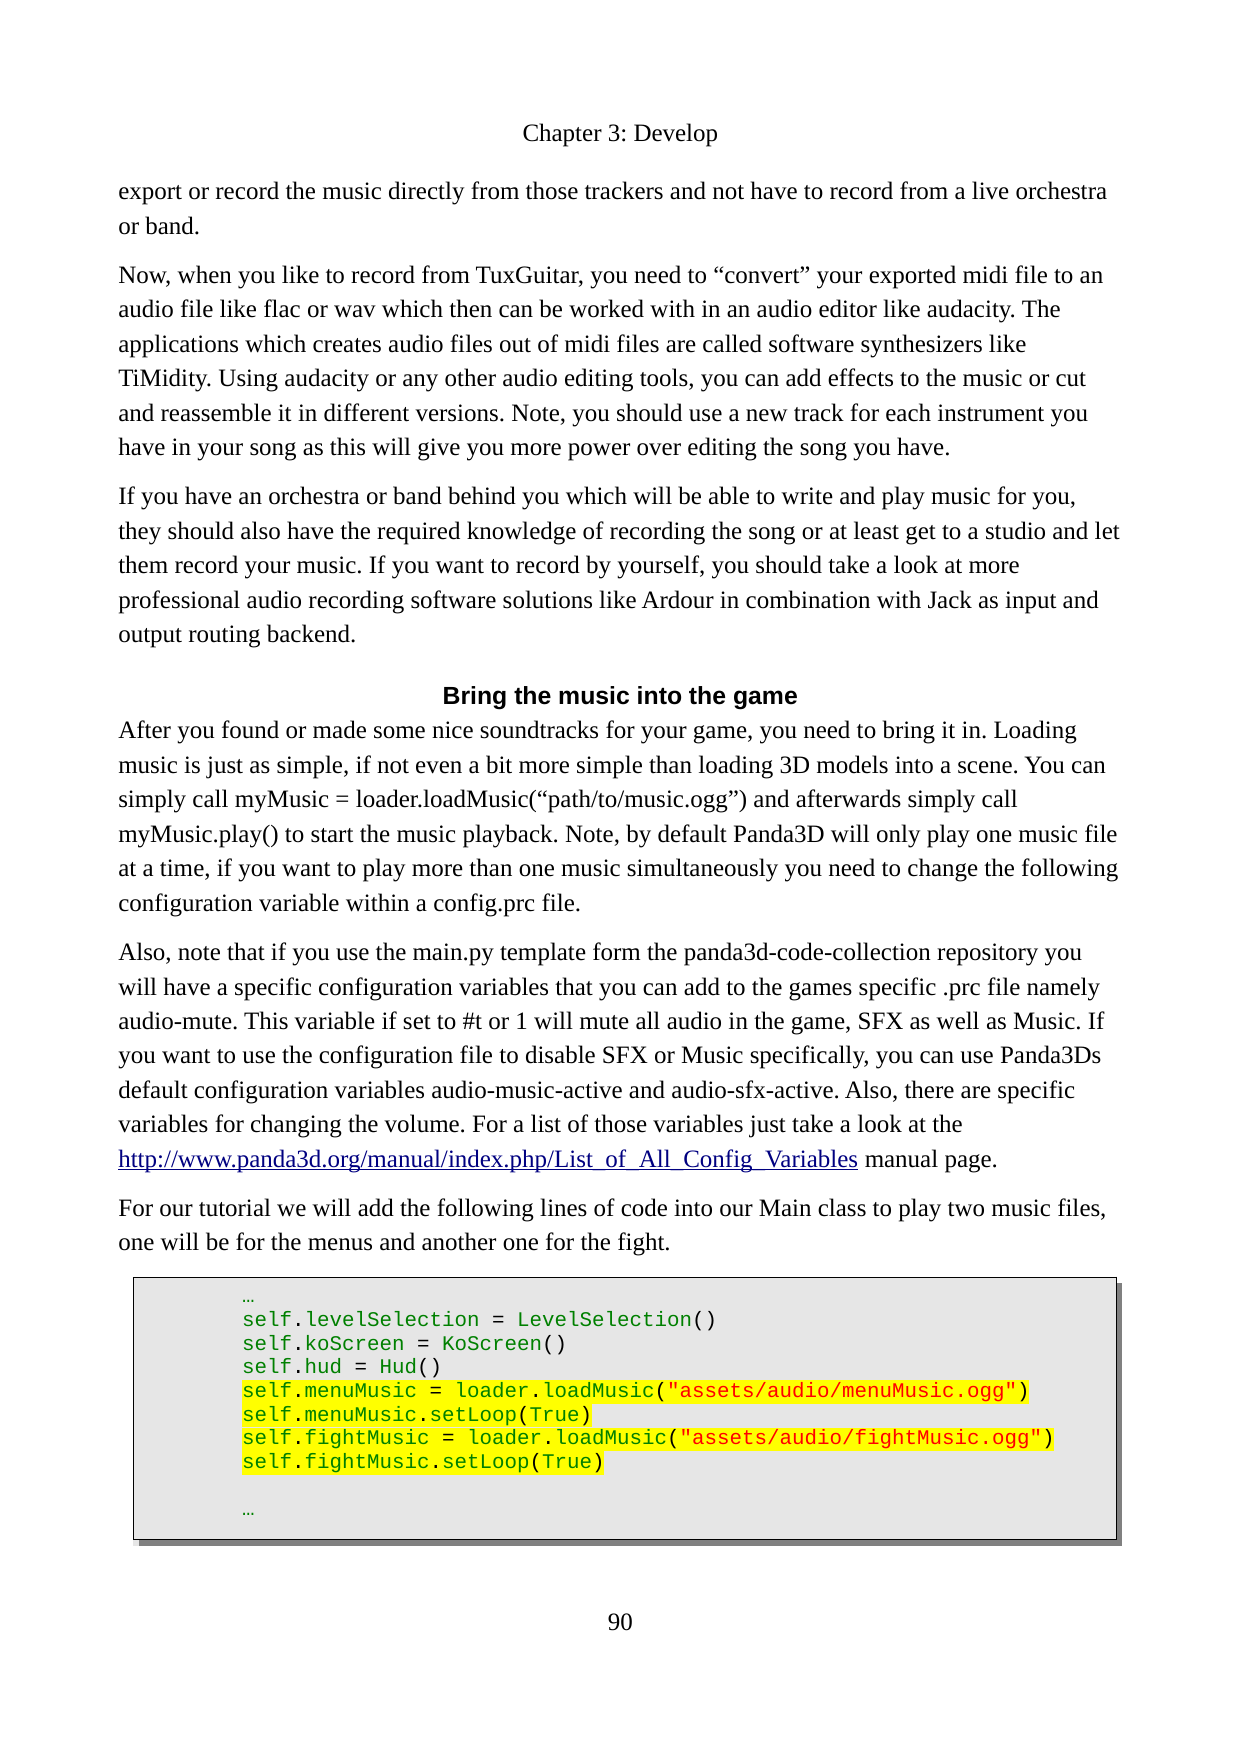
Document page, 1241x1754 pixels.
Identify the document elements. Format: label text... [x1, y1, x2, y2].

text self.menuMusic = loader.loadMusic("assets/audio/menuMusic.ogg") [134, 1371, 1116, 1395]
text After you found or made some nice soundtracks for your game, you need to bring it in. Loading music is just as simple, if not even a bit more simple than loading 3D models into a scene. You can simply call myMusic = loader.loadMusic(“path/to/music.ogg”) and afterwards simply call myMusic.play() to start the music playback. Note, by default Panda3D will only play one music file at a time, if you want to play more than one music simultaneously you need to change the following configuration variable within a config.prc file. [118, 716, 1122, 917]
text self.fightMusic = loader.loadMusic("assets/audio/fightMusic.ogg") [134, 1418, 1116, 1442]
text For our tutorial we will add the following lines of code into our Main class to play two music files, one will be for the menus and another one for the fight. [118, 1193, 1122, 1256]
text If you have an orchestra or band behind you which will be able to write and play music for you, they should also have the required knowledge of recording the song or at least get to a studio and let them record your music. If you want to record by yourself, you should take a look at more professional audio recording software solutions like Ardour in combination with Jack as input and output routing backend. [118, 481, 1122, 648]
text self.koScreen = KoScreen() [134, 1324, 1116, 1347]
text self.hud = Hud() [134, 1347, 1116, 1371]
text … [134, 1489, 1116, 1513]
text Also, note that if you use the main.py template form the panda3d-code-collection repository you will have a specific configuration variables that you can add to the games specific .prc file namely audio-mute. This variable if set to #t or 1 will mute all audio in the game, SFX as well as Music. If you want to use the configuration file to disable SFX or Music specifically, you can use Panda3Ds default configuration variables audio-music-active and audio-sfx-active. Also, there are specific variables for changing the volume. For a list of those variables just take a look at the http://www.panda3d.org/manual/index.php/List_of_All_Config_Variables manual page. [118, 937, 1122, 1173]
text … [134, 1278, 1116, 1300]
text self.levelSelection = LevelSelection() [134, 1300, 1116, 1324]
text self.fightMusic.setLoop(True) [134, 1442, 1116, 1466]
text export or record the music directly from those trackers and not have to record from a live orchestra or band. [118, 176, 1122, 239]
text self.menuMusic.setLoop(True) [134, 1395, 1116, 1418]
text Now, when you like to record from TuxGuitar, you need to “convert” your exported midi file to an audio file like flac or wav which then can be worked with in an audio editor like audacity. The applications which creates audio files out of midi files are called software synthesizers like TiMidity. Using audacity or any other audio editing tools, you can add effects to the music or cut and reassemble it in different versions. Note, you should use a new track for each instrument you have in your song as this will give you more power over editing the song you have. [118, 260, 1122, 461]
subtitle Bring the music into the game [118, 681, 1122, 709]
